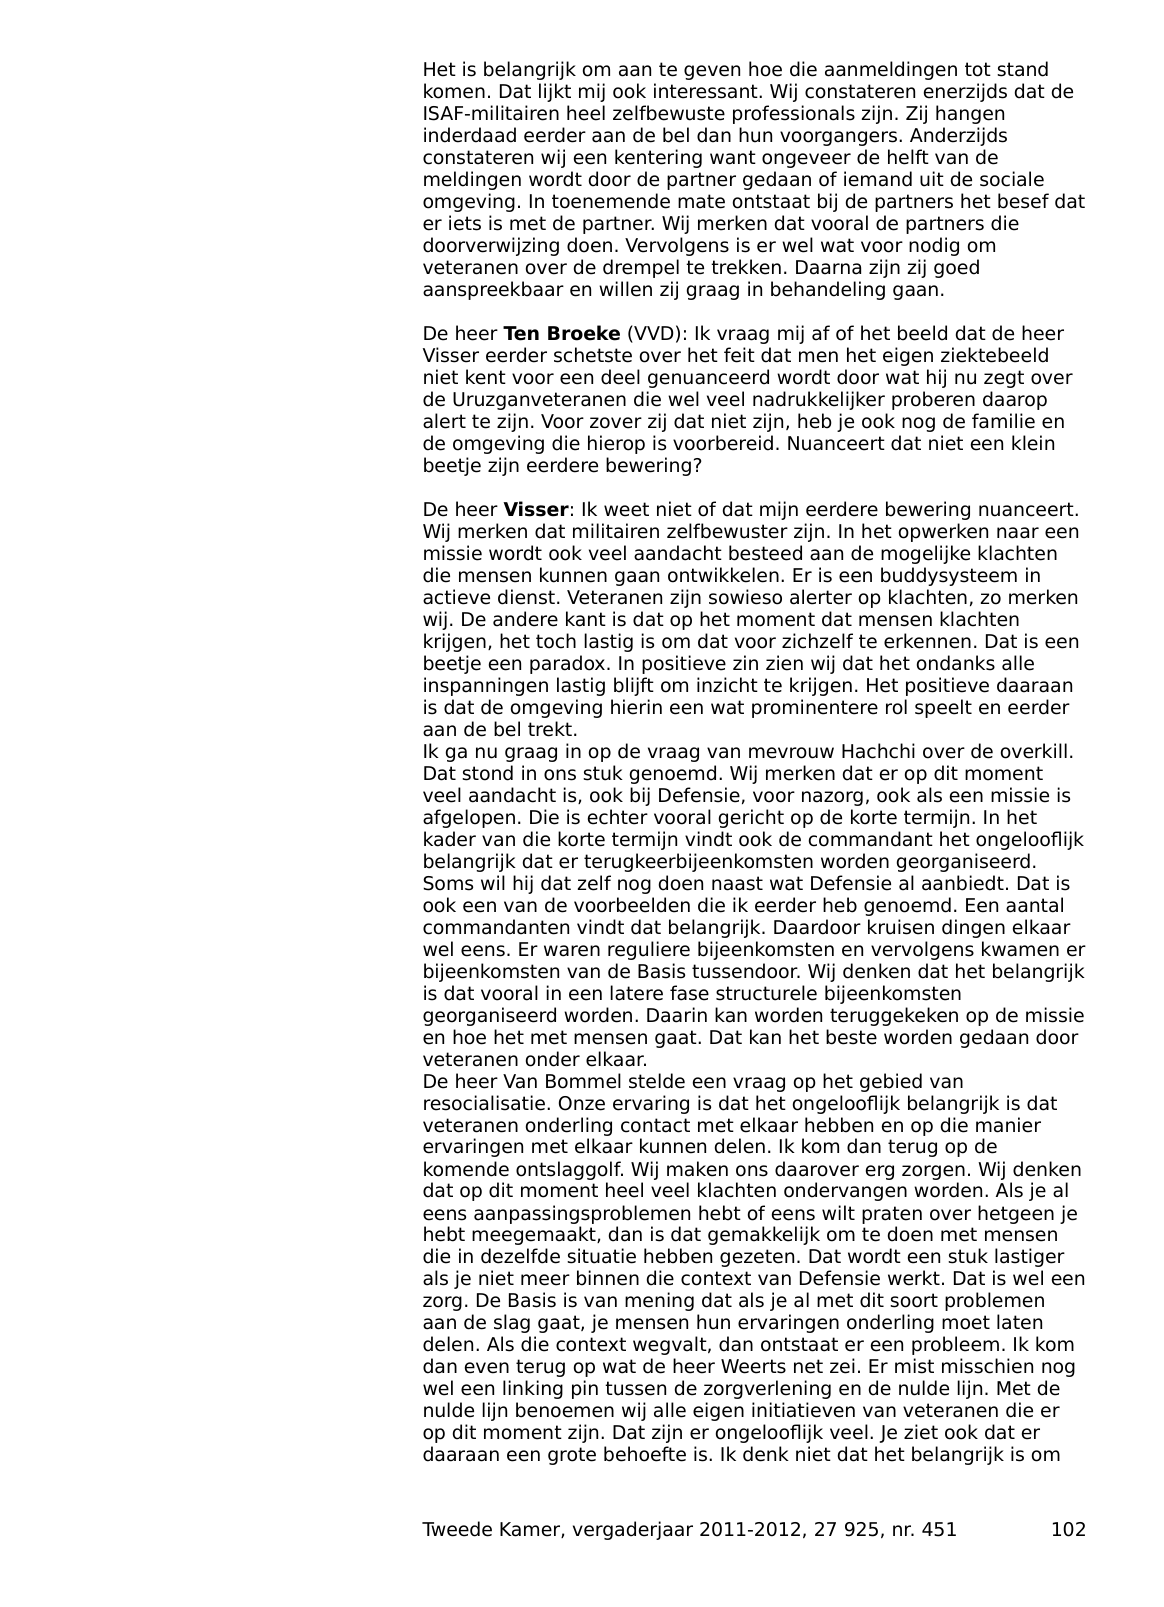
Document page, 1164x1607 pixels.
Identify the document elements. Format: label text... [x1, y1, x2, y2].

text De heer Visser: Ik weet niet of dat mijn eerdere bewering nuanceert. Wij merken dat militairen zelfbewuster zijn. In het opwerken naar een missie wordt ook veel aandacht besteed aan de mogelijke klachten die mensen kunnen gaan ontwikkelen. Er is een buddysysteem in actieve dienst. Veteranen zijn sowieso alerter op klachten, zo merken wij. De andere kant is dat op het moment dat mensen klachten krijgen, het toch lastig is om dat voor zichzelf te erkennen. Dat is een beetje een paradox. In positieve zin zien wij dat het ondanks alle inspanningen lastig blijft om inzicht te krijgen. Het positieve daaraan is dat de omgeving hierin een wat prominentere rol speelt en eerder aan de bel trekt. [422, 499, 1087, 741]
text De heer Van Bommel stelde een vraag op het gebied van resocialisatie. Onze ervaring is dat het ongelooflijk belangrijk is dat veteranen onderling contact met elkaar hebben en op die manier ervaringen met elkaar kunnen delen. Ik kom dan terug op de komende ontslaggolf. Wij maken ons daarover erg zorgen. Wij denken dat op dit moment heel veel klachten ondervangen worden. Als je al eens aanpassingsproblemen hebt of eens wilt praten over hetgeen je hebt meegemaakt, dan is dat gemakkelijk om te doen met mensen die in dezelfde situatie hebben gezeten. Dat wordt een stuk lastiger als je niet meer binnen die context van Defensie werkt. Dat is wel een zorg. De Basis is van mening dat als je al met dit soort problemen aan de slag gaat, je mensen hun ervaringen onderling moet laten delen. Als die context wegvalt, dan ontstaat er een probleem. Ik kom dan even terug op wat de heer Weerts net zei. Er mist misschien nog wel een linking pin tussen de zorgverlening en de nulde lijn. Met de nulde lijn benoemen wij alle eigen initiatieven van veteranen die er op dit moment zijn. Dat zijn er ongelooflijk veel. Je ziet ook dat er daaraan een grote behoefte is. Ik denk niet dat het belangrijk is om [422, 1071, 1087, 1466]
text Het is belangrijk om aan te geven hoe die aanmeldingen tot stand komen. Dat lijkt mij ook interessant. Wij constateren enerzijds dat de ISAF-militairen heel zelfbewuste professionals zijn. Zij hangen inderdaad eerder aan de bel dan hun voorgangers. Anderzijds constateren wij een kentering want ongeveer de helft van de meldingen wordt door de partner gedaan of iemand uit de sociale omgeving. In toenemende mate ontstaat bij de partners het besef dat er iets is met de partner. Wij merken dat vooral de partners die doorverwijzing doen. Vervolgens is er wel wat voor nodig om veteranen over de drempel te trekken. Daarna zijn zij goed aanspreekbaar en willen zij graag in behandeling gaan. [422, 59, 1087, 301]
text Ik ga nu graag in op de vraag van mevrouw Hachchi over de overkill. Dat stond in ons stuk genoemd. Wij merken dat er op dit moment veel aandacht is, ook bij Defensie, voor nazorg, ook als een missie is afgelopen. Die is echter vooral gericht op de korte termijn. In het kader van die korte termijn vindt ook de commandant het ongelooflijk belangrijk dat er terugkeerbijeenkomsten worden georganiseerd. Soms wil hij dat zelf nog doen naast wat Defensie al aanbiedt. Dat is ook een van de voorbeelden die ik eerder heb genoemd. Een aantal commandanten vindt dat belangrijk. Daardoor kruisen dingen elkaar wel eens. Er waren reguliere bijeenkomsten en vervolgens kwamen er bijeenkomsten van de Basis tussendoor. Wij denken dat het belangrijk is dat vooral in een latere fase structurele bijeenkomsten georganiseerd worden. Daarin kan worden teruggekeken op de missie en hoe het met mensen gaat. Dat kan het beste worden gedaan door veteranen onder elkaar. [422, 741, 1087, 1071]
text De heer Ten Broeke (VVD): Ik vraag mij af of het beeld dat de heer Visser eerder schetste over het feit dat men het eigen ziektebeeld niet kent voor een deel genuanceerd wordt door wat hij nu zegt over de Uruzganveteranen die wel veel nadrukkelijker proberen daarop alert te zijn. Voor zover zij dat niet zijn, heb je ook nog de familie en de omgeving die hierop is voorbereid. Nuanceert dat niet een klein beetje zijn eerdere bewering? [422, 323, 1087, 477]
